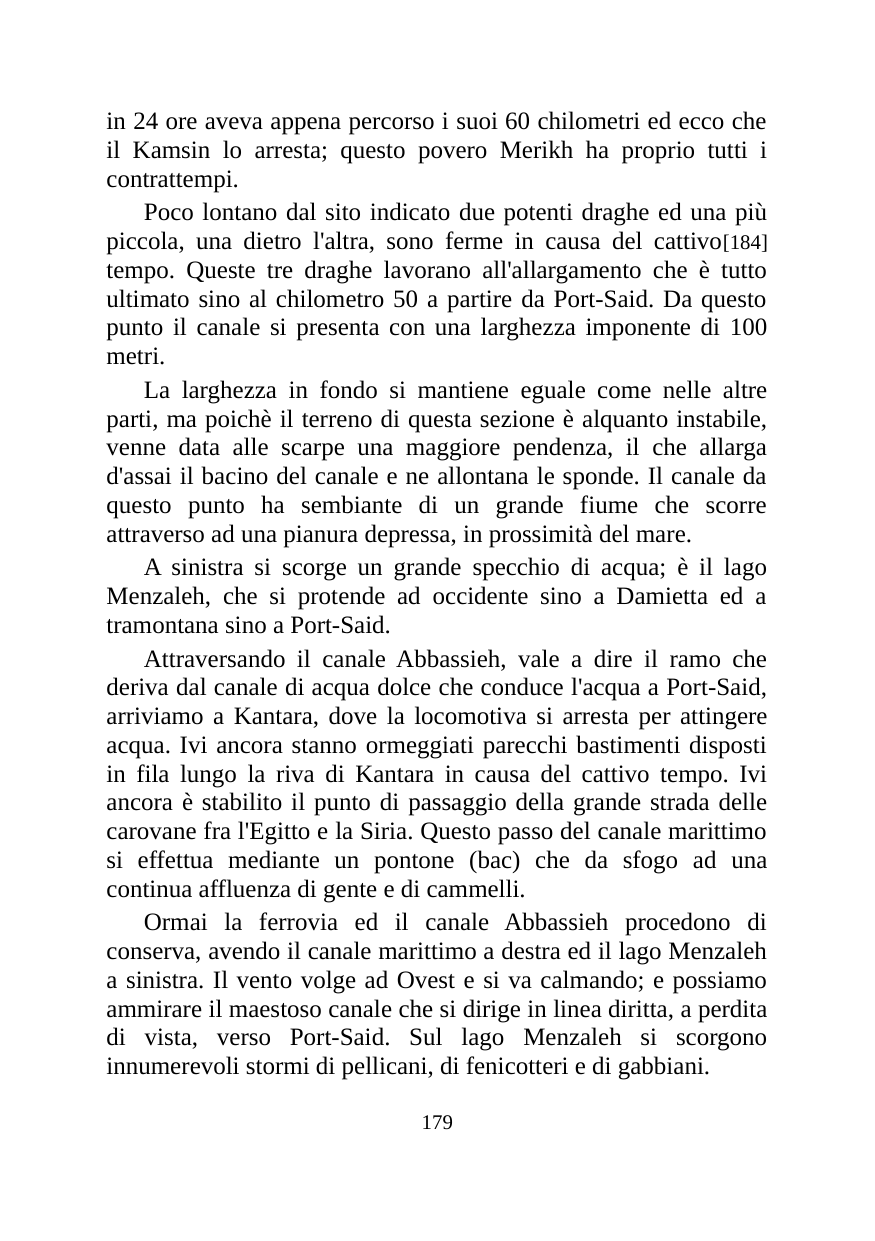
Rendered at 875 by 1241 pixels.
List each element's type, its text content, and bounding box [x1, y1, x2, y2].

text in 24 ore aveva appena percorso i suoi 60 chilometri ed ecco che il Kamsin lo arresta; questo povero Merikh ha proprio tutti i contrattempi. [106, 106, 768, 192]
text Attraversando il canale Abbassieh, vale a dire il ramo che deriva dal canale di acqua dolce che conduce l'acqua a Port-Said, arriviamo a Kantara, dove la locomotiva si arresta per attingere acqua. Ivi ancora stanno ormeggiati parecchi bastimenti disposti in fila lungo la riva di Kantara in causa del cattivo tempo. Ivi ancora è stabilito il punto di passaggio della grande strada delle carovane fra l'Egitto e la Siria. Questo passo del canale marittimo si effettua mediante un pontone (bac) che da sfogo ad una continua affluenza di gente e di cammelli. [106, 644, 768, 902]
text Ormai la ferrovia ed il canale Abbassieh procedono di conserva, avendo il canale marittimo a destra ed il lago Menzaleh a sinistra. Il vento volge ad Ovest e si va calmando; e possiamo ammirare il maestoso canale che si dirige in linea diritta, a perdita di vista, verso Port-Said. Sul lago Menzaleh si scorgono innumerevoli stormi di pellicani, di fenicotteri e di gabbiani. [106, 907, 768, 1080]
text Poco lontano dal sito indicato due potenti draghe ed una più piccola, una dietro l'altra, sono ferme in causa del cattivo[184] tempo. Queste tre draghe lavorano all'allargamento che è tutto ultimato sino al chilometro 50 a partire da Port-Said. Da questo punto il canale si presenta con una larghezza imponente di 100 metri. [106, 197, 768, 370]
text La larghezza in fondo si mantiene eguale come nelle altre parti, ma poichè il terreno di questa sezione è alquanto instabile, venne data alle scarpe una maggiore pendenza, il che allarga d'assai il bacino del canale e ne allontana le sponde. Il canale da questo punto ha sembiante di un grande fiume che scorre attraverso ad una pianura depressa, in prossimità del mare. [106, 375, 768, 547]
text A sinistra si scorge un grande specchio di acqua; è il lago Menzaleh, che si protende ad occidente sino a Damietta ed a tramontana sino a Port-Said. [106, 552, 768, 639]
